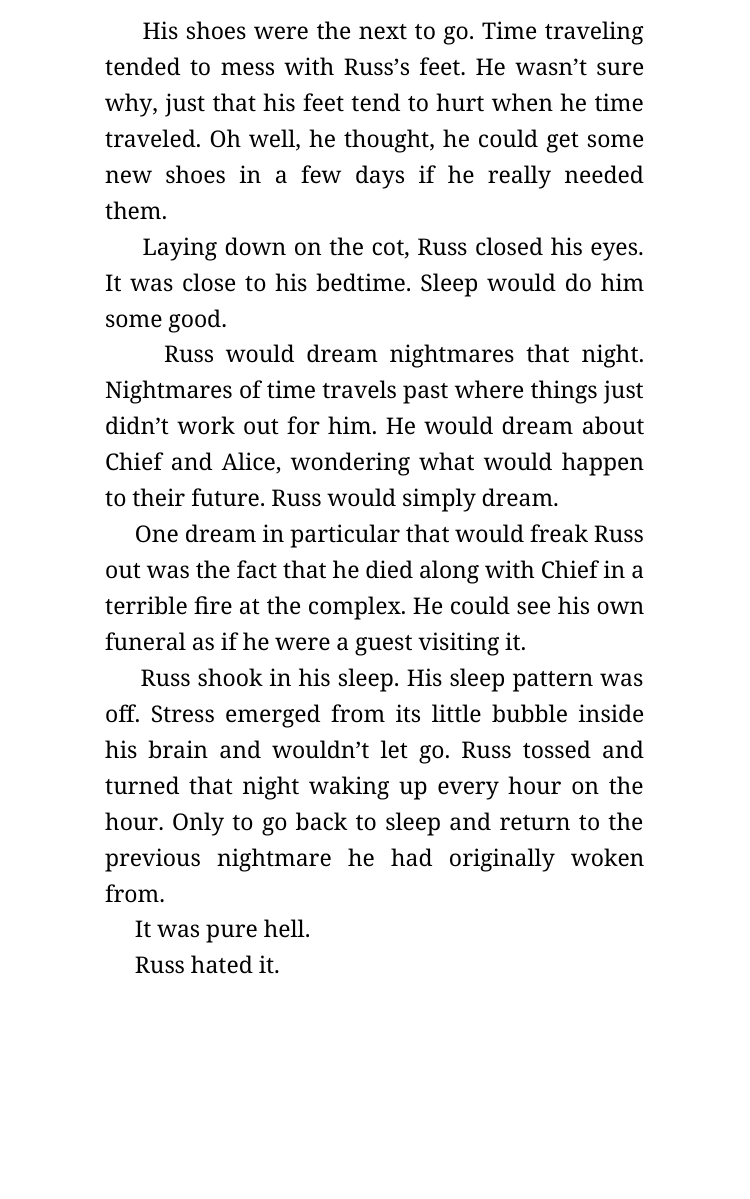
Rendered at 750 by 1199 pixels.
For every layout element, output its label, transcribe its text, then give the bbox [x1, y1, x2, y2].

text Russ would dream nightmares that night. Nightmares of time travels past where things just didn’t work out for him. He would dream about Chief and Alice, wondering what would happen to their future. Russ would simply dream. [105, 338, 645, 513]
text Russ hated it. [105, 949, 645, 981]
text Laying down on the cot, Russ closed his eyes. It was close to his bedtime. Sleep would do him some good. [105, 231, 645, 334]
text It was pure hell. [105, 913, 645, 945]
text One dream in particular that would freak Russ out was the fact that he died along with Chief in a terrible fire at the complex. He could see his own funeral as if he were a guest visiting it. [105, 518, 645, 657]
text Russ shook in his sleep. His sleep pattern was off. Stress emerged from its little bubble inside his brain and wouldn’t let go. Russ tossed and turned that night waking up every hour on the hour. Only to go back to sleep and return to the previous nightmare he had originally woken from. [105, 662, 645, 909]
text His shoes were the next to go. Time traveling tended to mess with Russ’s feet. He wasn’t sure why, just that his feet tend to hurt when he time traveled. Oh well, he thought, he could get some new shoes in a few days if he really needed them. [105, 15, 645, 226]
